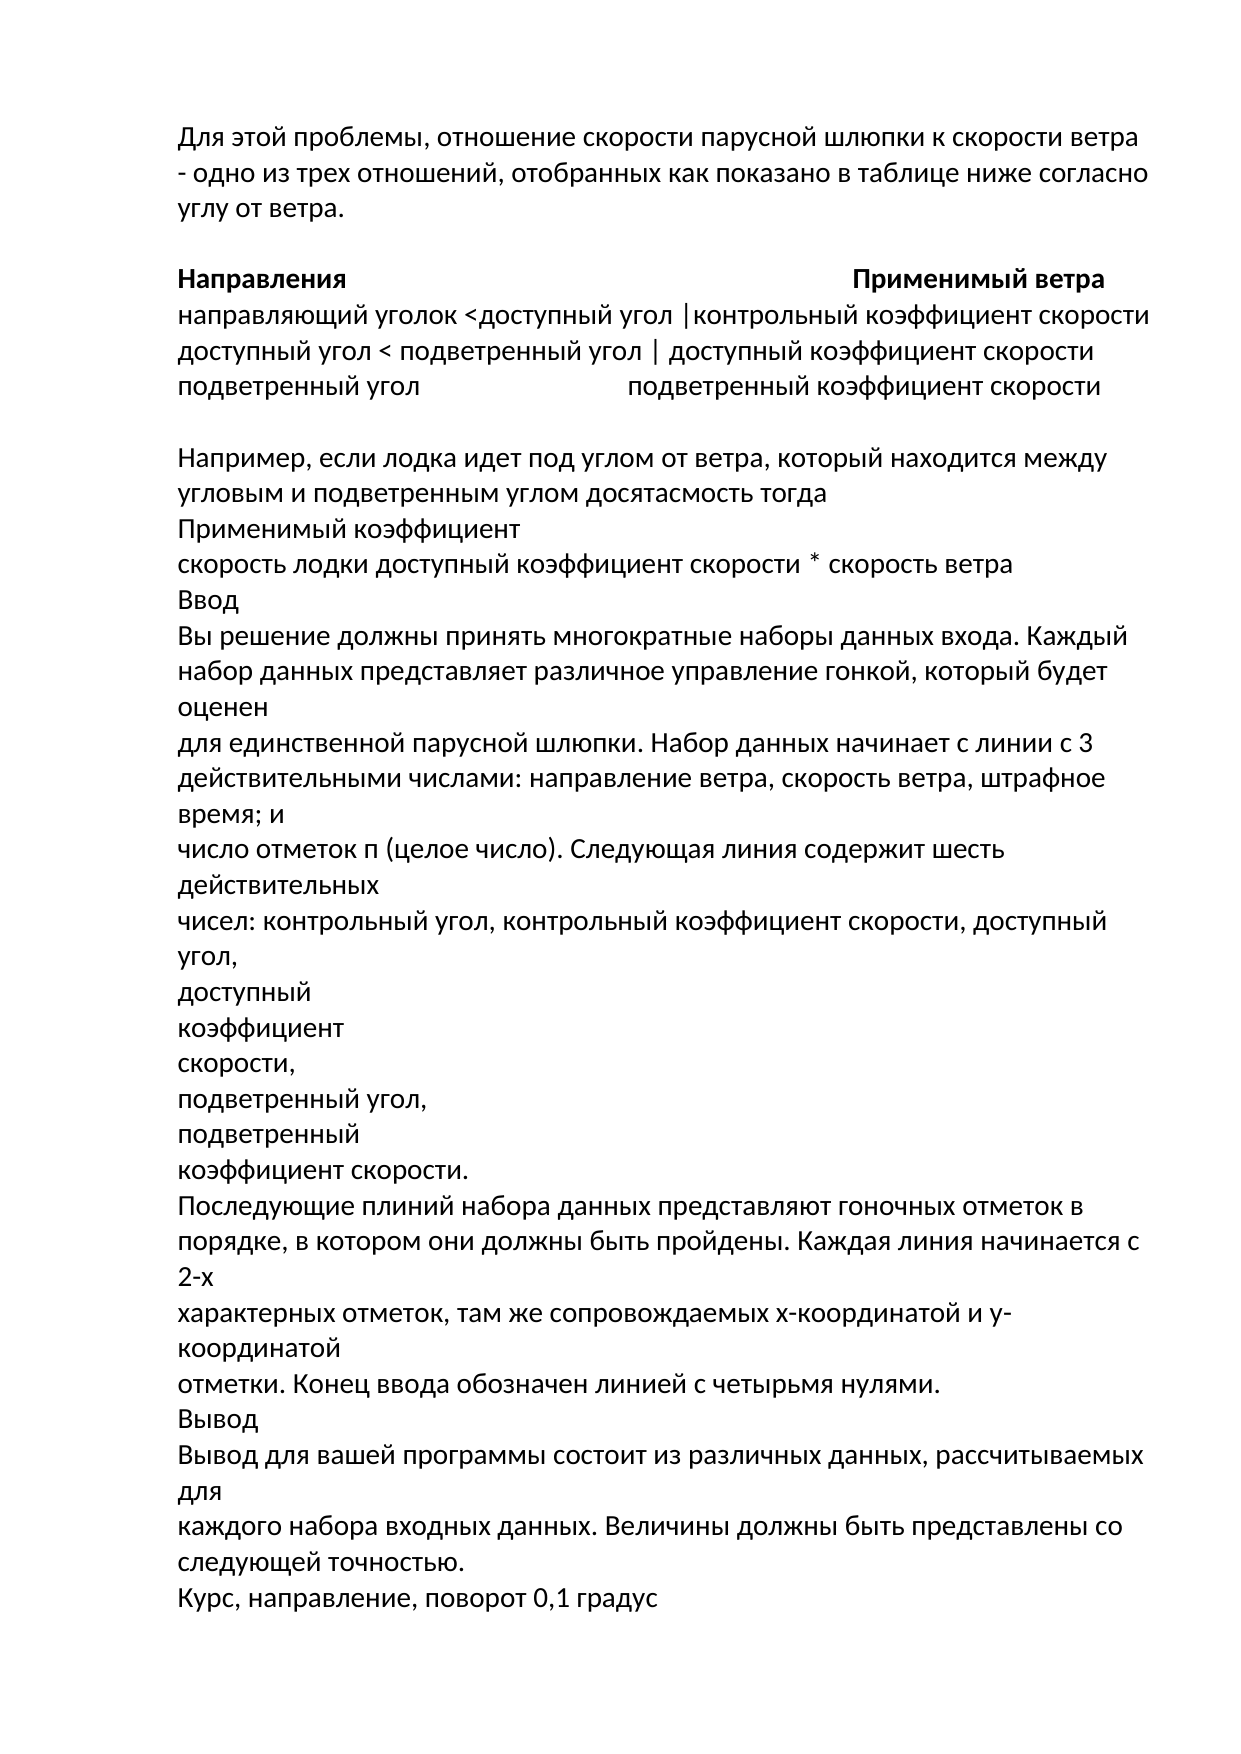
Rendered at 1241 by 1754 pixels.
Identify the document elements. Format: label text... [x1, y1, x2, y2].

text Вы решение должны принять многократные наборы данных входа. Каждый [177, 617, 1152, 652]
text Вывод [177, 1401, 1152, 1436]
text доступный [177, 973, 1152, 1009]
text число отметок п (целое число). Следующая линия содержит шесть действительных [177, 831, 1152, 902]
text следующей точностью. [177, 1543, 1152, 1579]
text скорость лодки доступный коэффициент скорости * скорость ветра [177, 546, 1152, 581]
text для единственной парусной шлюпки. Набор данных начинает с линии с 3 [177, 724, 1152, 759]
text чисел: контрольный угол, контрольный коэффициент скорости, доступный угол, [177, 902, 1152, 973]
text угловым и подветренным углом досятасмость тогда [177, 474, 1152, 510]
text Ввод [177, 581, 1152, 617]
text коэффициент [177, 1009, 1152, 1044]
text Вывод для вашей программы состоит из различных данных, рассчитываемых для [177, 1436, 1152, 1507]
text Для этой проблемы, отношение скорости парусной шлюпки к скорости ветра - одно из трех отношений, отобранных как показано в таблице ниже согласно углу от ветра. [177, 118, 1152, 225]
text скорости, [177, 1044, 1152, 1080]
text Направления Применимый ветра [177, 261, 1152, 296]
text отметки. Конец ввода обозначен линией с четырьмя нулями. [177, 1365, 1152, 1401]
text Например, если лодка идет под углом от ветра, который находится между [177, 439, 1152, 474]
text характерных отметок, там же сопровождаемых х-координатой и у-координатой [177, 1294, 1152, 1365]
text действительными числами: направление ветра, скорость ветра, штрафное время; и [177, 759, 1152, 831]
text направляющий уголок <доступный угол |контрольный коэффициент скорости [177, 296, 1152, 332]
text коэффициент скорости. [177, 1151, 1152, 1187]
text порядке, в котором они должны быть пройдены. Каждая линия начинается с 2-х [177, 1222, 1152, 1294]
text подветренный угол подветренный коэффициент скорости [177, 367, 1152, 403]
text Курс, направление, поворот 0,1 градус [177, 1579, 1152, 1614]
text подветренный [177, 1116, 1152, 1151]
text доступный угол < подветренный угол | доступный коэффициент скорости [177, 332, 1152, 367]
text Применимый коэффициент [177, 510, 1152, 546]
text подветренный угол, [177, 1080, 1152, 1116]
text Последующие плиний набора данных представляют гоночных отметок в [177, 1187, 1152, 1222]
text набор данных представляет различное управление гонкой, который будет оценен [177, 652, 1152, 724]
text каждого набора входных данных. Величины должны быть представлены со [177, 1507, 1152, 1543]
